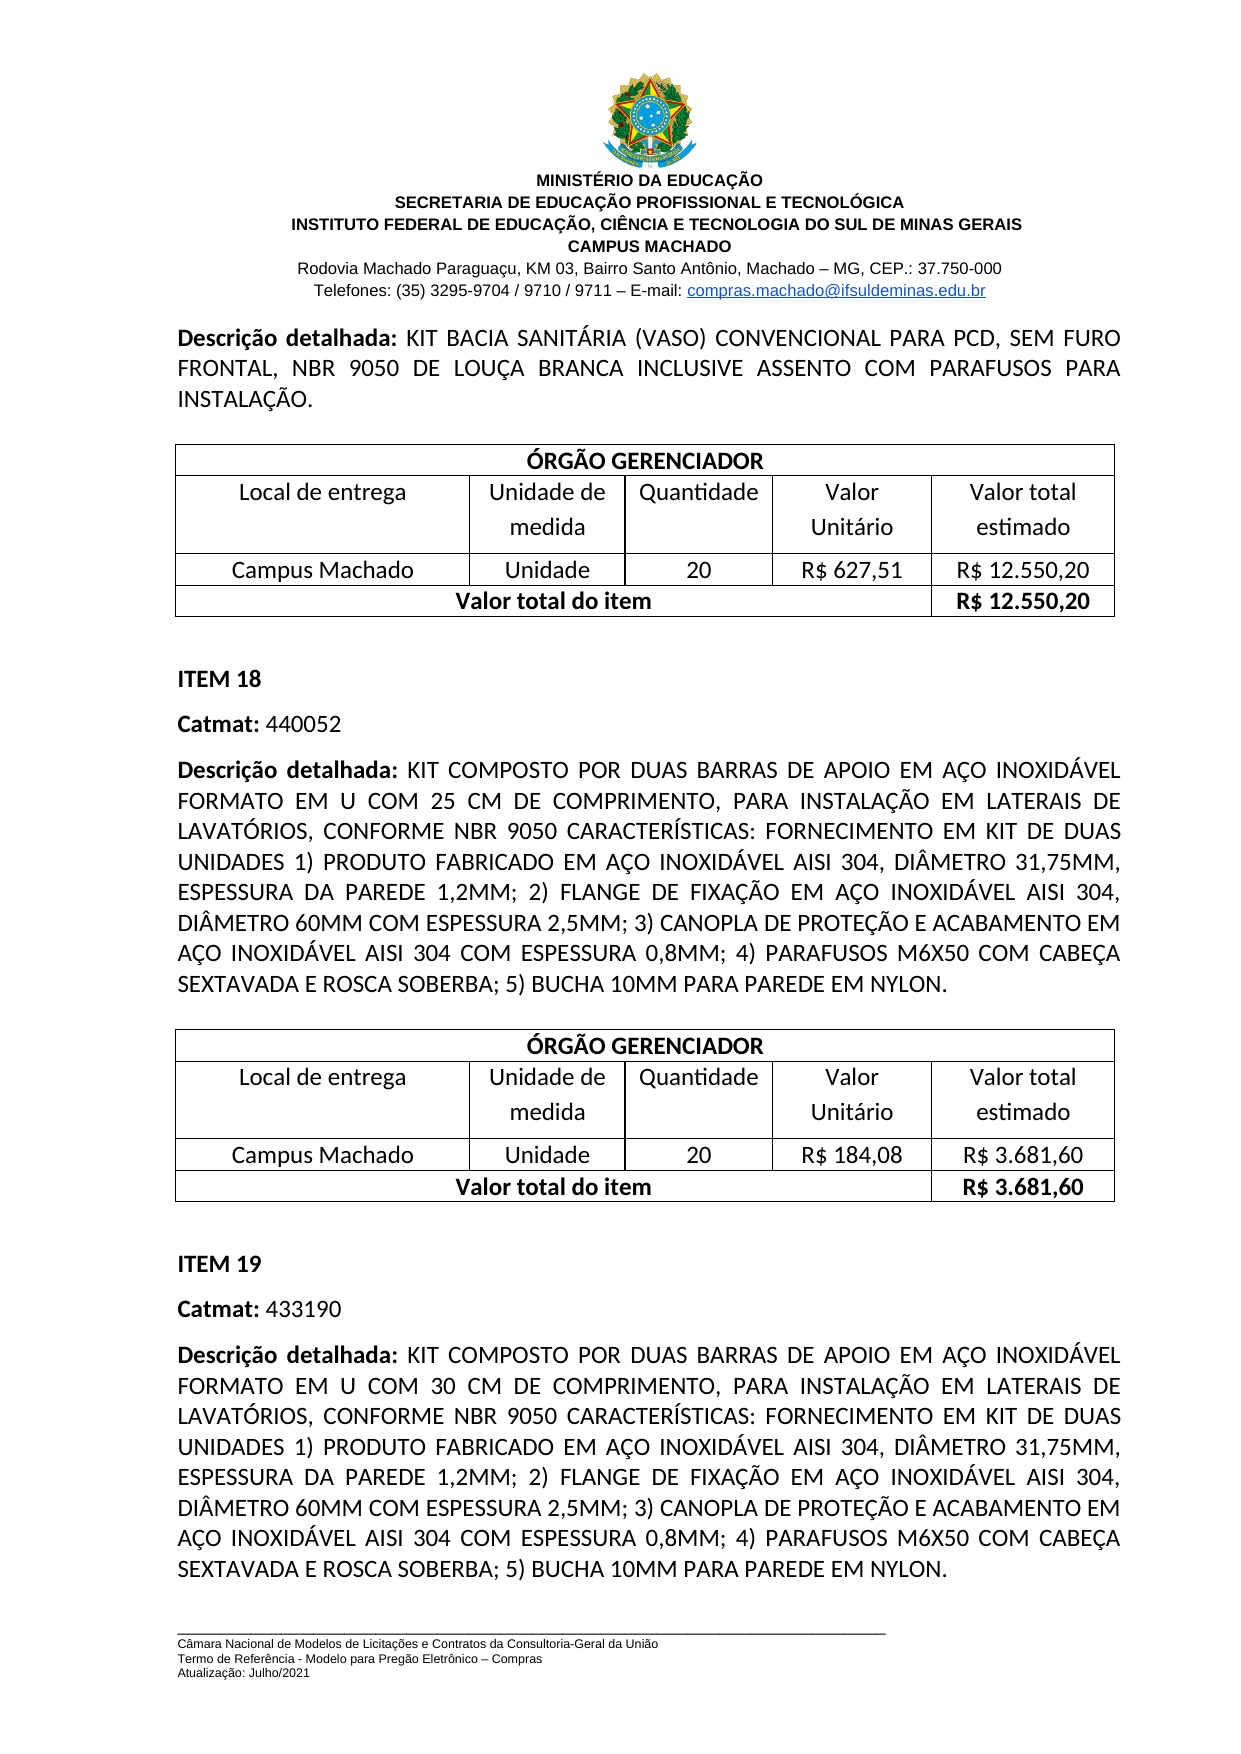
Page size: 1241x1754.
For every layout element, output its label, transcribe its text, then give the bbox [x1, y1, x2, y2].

table_cell Campus Machado [176, 554, 469, 584]
table_cell Campus Machado [176, 1139, 469, 1169]
table_cell 20 [626, 1139, 772, 1169]
table_cell R$ 3.681,60 [932, 1171, 1114, 1201]
table_cell Local de entrega [176, 476, 469, 553]
text ITEM 18 [177, 663, 1122, 693]
table_cell R$ 627,51 [773, 554, 931, 584]
text Descrição detalhada: KIT BACIA SANITÁRIA (VASO) CONVENCIONAL PARA PCD, SEM FURO FRONTAL, NBR 9050 DE LOUÇA BRANCA INCLUSIVE ASSENTO COM PARAFUSOS PARA INSTALAÇÃO. [177, 322, 1122, 413]
table_cell Valor total do item [176, 1171, 931, 1201]
table_cell Unidade de medida [470, 476, 624, 553]
table_cell R$ 12.550,20 [932, 554, 1114, 584]
text Descrição detalhada: KIT COMPOSTO POR DUAS BARRAS DE APOIO EM AÇO INOXIDÁVEL FORMATO EM U COM 25 CM DE COMPRIMENTO, PARA INSTALAÇÃO EM LATERAIS DE LAVATÓRIOS, CONFORME NBR 9050 CARACTERÍSTICAS: FORNECIMENTO EM KIT DE DUAS UNIDADES 1) PRODUTO FABRICADO EM AÇO INOXIDÁVEL AISI 304, DIÂMETRO 31,75MM, ESPESSURA DA PAREDE 1,2MM; 2) FLANGE DE FIXAÇÃO EM AÇO INOXIDÁVEL AISI 304, DIÂMETRO 60MM COM ESPESSURA 2,5MM; 3) CANOPLA DE PROTEÇÃO E ACABAMENTO EM AÇO INOXIDÁVEL AISI 304 COM ESPESSURA 0,8MM; 4) PARAFUSOS M6X50 COM CABEÇA SEXTAVADA E ROSCA SOBERBA; 5) BUCHA 10MM PARA PAREDE EM NYLON. [177, 754, 1122, 998]
table_cell R$ 184,08 [773, 1139, 931, 1169]
table_cell Quantidade [626, 476, 772, 553]
table_header ÓRGÃO GERENCIADOR [176, 445, 1114, 475]
table_cell Quantidade [626, 1062, 772, 1138]
text Catmat: 433190 [177, 1294, 1122, 1324]
table_cell 20 [626, 554, 772, 584]
table_cell Unidade [470, 1139, 624, 1169]
table_cell Valor Unitário [773, 1062, 931, 1138]
table_cell Valor total estimado [932, 1062, 1114, 1138]
table_cell Valor Unitário [773, 476, 931, 553]
text Catmat: 440052 [177, 708, 1122, 739]
table_cell Valor total estimado [932, 476, 1114, 553]
picture [669, 149, 680, 155]
table_cell R$ 3.681,60 [932, 1139, 1114, 1169]
table_cell Unidade [470, 554, 624, 584]
table_header ÓRGÃO GERENCIADOR [176, 1030, 1114, 1061]
text Descrição detalhada: KIT COMPOSTO POR DUAS BARRAS DE APOIO EM AÇO INOXIDÁVEL FORMATO EM U COM 30 CM DE COMPRIMENTO, PARA INSTALAÇÃO EM LATERAIS DE LAVATÓRIOS, CONFORME NBR 9050 CARACTERÍSTICAS: FORNECIMENTO EM KIT DE DUAS UNIDADES 1) PRODUTO FABRICADO EM AÇO INOXIDÁVEL AISI 304, DIÂMETRO 31,75MM, ESPESSURA DA PAREDE 1,2MM; 2) FLANGE DE FIXAÇÃO EM AÇO INOXIDÁVEL AISI 304, DIÂMETRO 60MM COM ESPESSURA 2,5MM; 3) CANOPLA DE PROTEÇÃO E ACABAMENTO EM AÇO INOXIDÁVEL AISI 304 COM ESPESSURA 0,8MM; 4) PARAFUSOS M6X50 COM CABEÇA SEXTAVADA E ROSCA SOBERBA; 5) BUCHA 10MM PARA PAREDE EM NYLON. [177, 1339, 1122, 1583]
table_cell Local de entrega [176, 1062, 469, 1138]
picture [643, 163, 658, 168]
table_cell R$ 12.550,20 [932, 586, 1114, 616]
text ITEM 19 [177, 1248, 1122, 1278]
table_cell Valor total do item [176, 586, 931, 616]
table_cell Unidade de medida [470, 1062, 624, 1138]
picture [603, 73, 697, 168]
